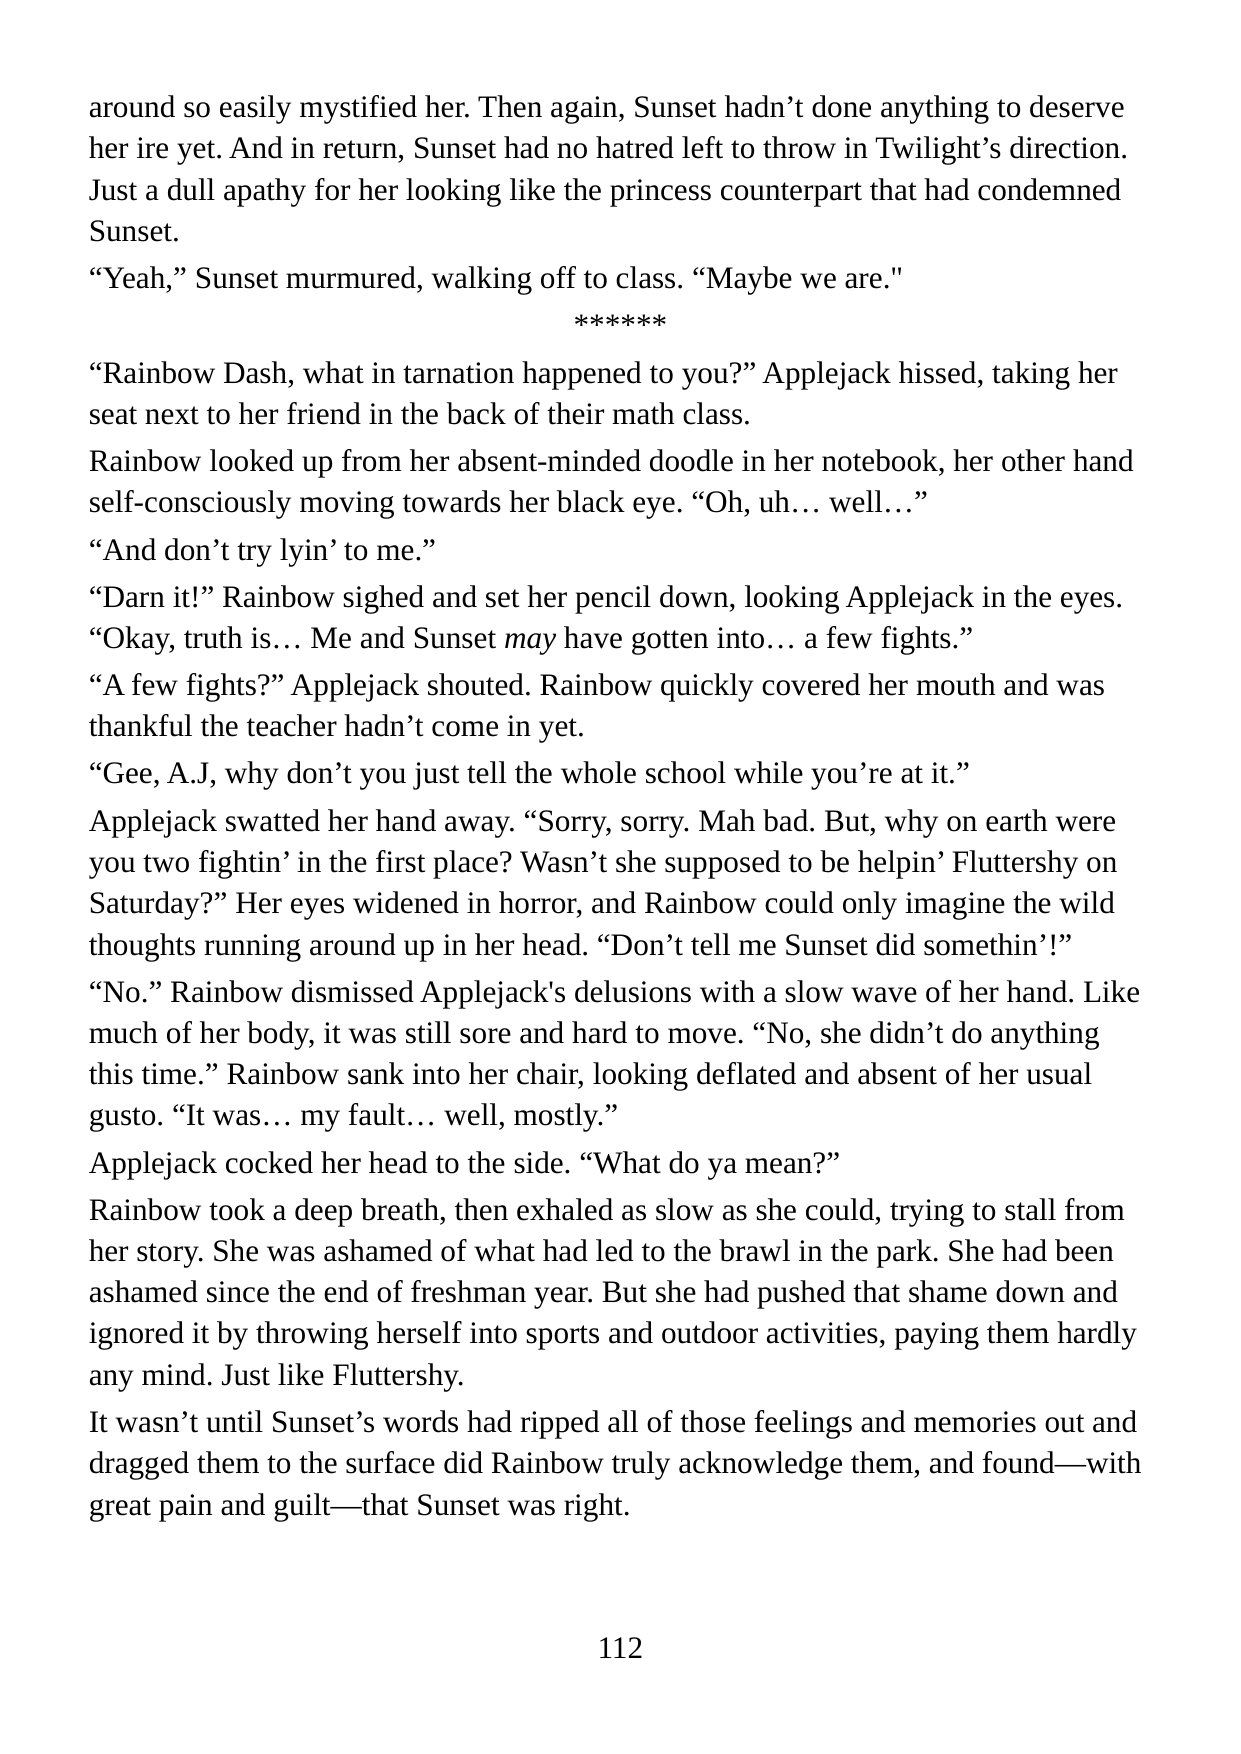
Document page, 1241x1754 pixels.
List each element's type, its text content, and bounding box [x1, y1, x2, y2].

text Rainbow took a deep breath, then exhaled as slow as she could, trying to stall from her story. She was ashamed of what had led to the brawl in the park. She had been ashamed since the end of freshman year. But she had pushed that shame down and ignored it by throwing herself into sports and outdoor activities, paying them hardly any mind. Just like Fluttershy. [88, 1191, 1152, 1392]
text ****** [88, 307, 1152, 343]
text Applejack swatted her hand away. “Sorry, sorry. Mah bad. But, why on earth were you two fightin’ in the first place? Wasn’t she supposed to be helpin’ Fluttershy on Saturday?” Her eyes widened in horror, and Rainbow could only imagine the wild thoughts running around up in her head. “Don’t tell me Sunset did somethin’!” [88, 802, 1152, 962]
text Rainbow looked up from her absent-minded doodle in her notebook, her other hand self-consciously moving towards her black eye. “Oh, uh… well…” [88, 442, 1152, 519]
text “A few fights?” Applejack shouted. Rainbow quickly covered her mouth and was thankful the teacher hadn’t come in yet. [88, 666, 1152, 743]
text “Yeah,” Sunset murmured, walking off to class. “Maybe we are." [88, 259, 1152, 295]
text Applejack cocked her head to the side. “What do ya mean?” [88, 1144, 1152, 1180]
text “No.” Rainbow dismissed Applejack's delusions with a slow wave of her hand. Like much of her body, it was still sore and hard to move. “No, she didn’t do anything this time.” Rainbow sank into her chair, looking deflated and absent of her usual gusto. “It was… my fault… well, mostly.” [88, 973, 1152, 1133]
text “Darn it!” Rainbow sighed and set her pencil down, looking Applejack in the eyes. “Okay, truth is… Me and Sunset may have gotten into… a few fights.” [88, 578, 1152, 655]
text “And don’t try lyin’ to me.” [88, 531, 1152, 567]
text It wasn’t until Sunset’s words had ripped all of those feelings and memories out and dragged them to the surface did Rainbow truly acknowledge them, and found—with great pain and guilt—that Sunset was right. [88, 1403, 1152, 1522]
text “Rainbow Dash, what in tarnation happened to you?” Applejack hissed, taking her seat next to her friend in the back of their math class. [88, 354, 1152, 431]
text around so easily mystified her. Then again, Sunset hadn’t done anything to deserve her ire yet. And in return, Sunset had no hatred left to throw in Twilight’s direction. Just a dull apathy for her looking like the princess counterpart that had condemned Sunset. [88, 88, 1152, 248]
text “Gee, A.J, why don’t you just tell the whole school while you’re at it.” [88, 755, 1152, 791]
